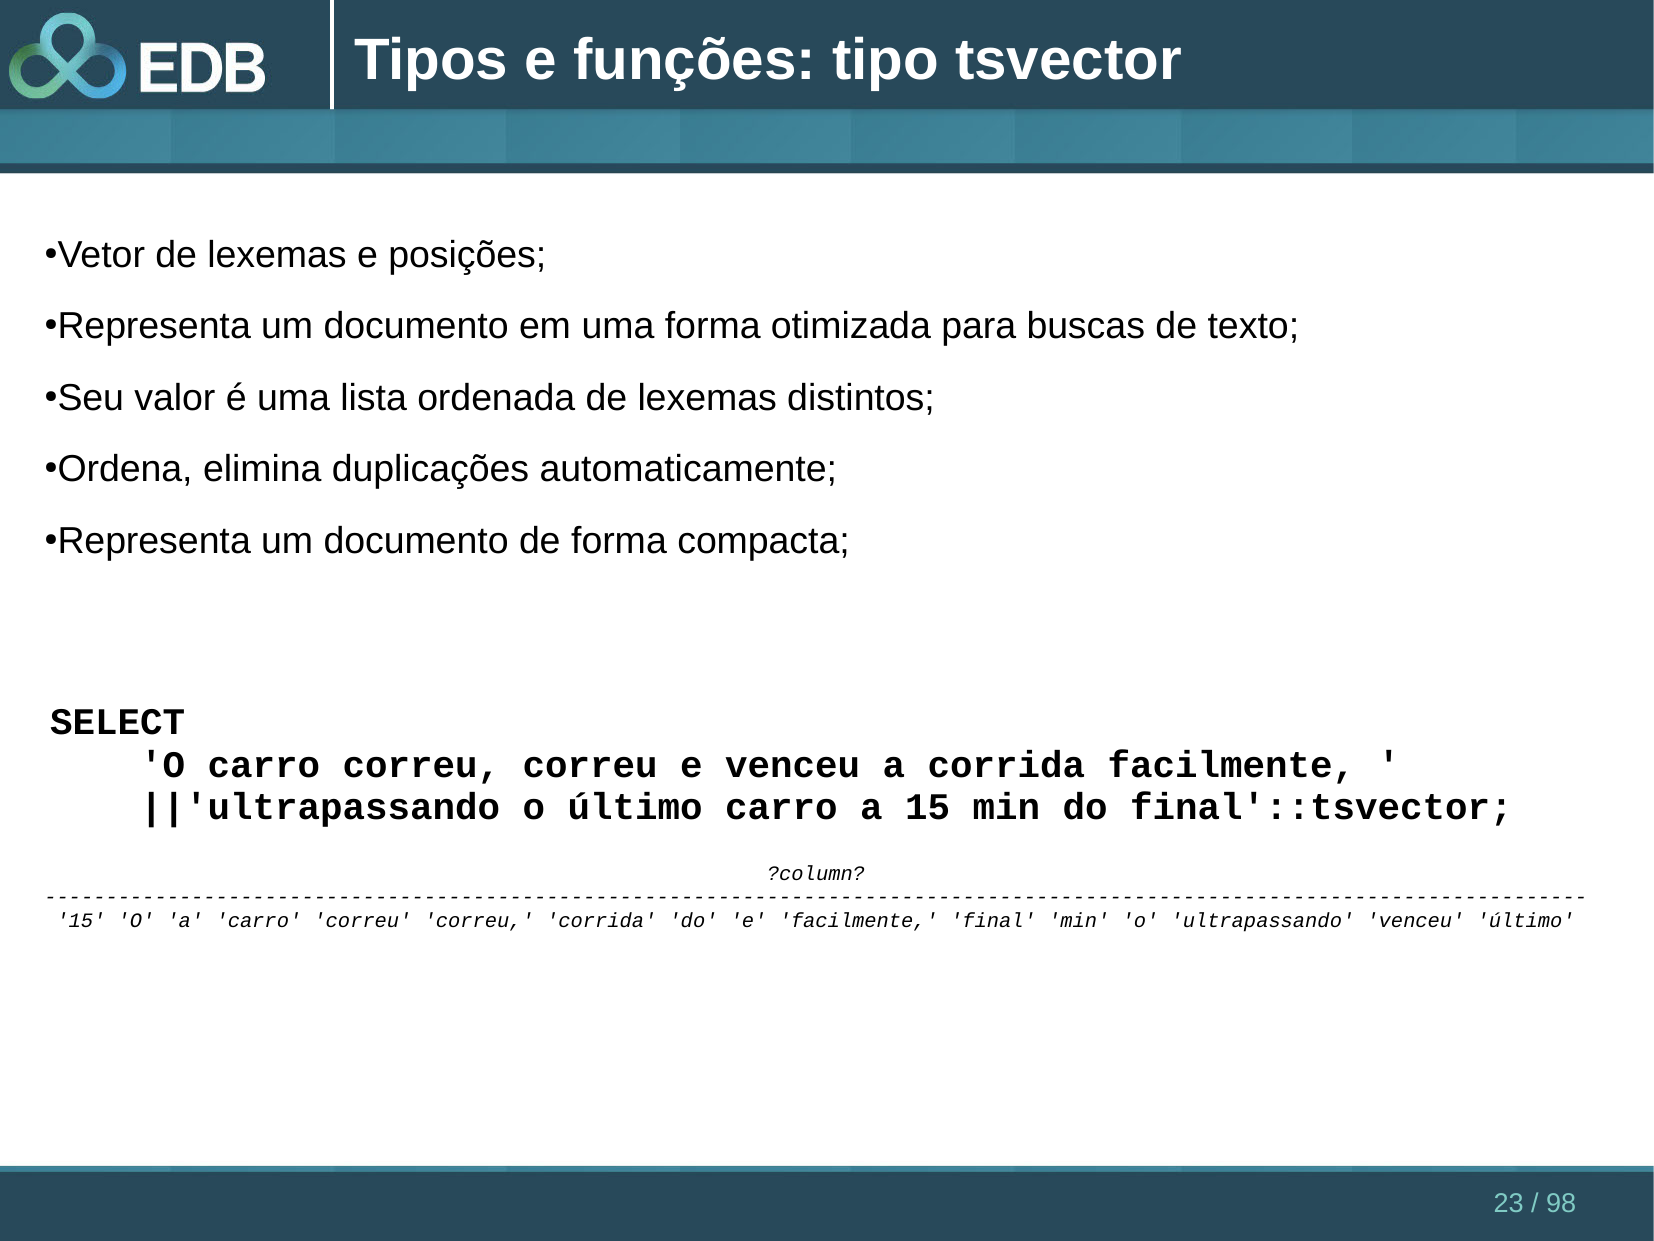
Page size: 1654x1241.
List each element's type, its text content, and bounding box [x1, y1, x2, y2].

text_box Vetor de lexemas e posições; Representa um documento em uma forma otimizada para buscas de texto; Seu valor é uma lista ordenada de lexemas distintos; Ordena, elimina duplicações automaticamente; Representa um documento de forma compacta; [29, 226, 1595, 569]
title Tipos e funções: tipo tsvector [354, 26, 1595, 92]
picture [0, 0, 1654, 1241]
text_box SELECT 'O carro correu, correu e venceu a corrida facilmente, ' ||'ultrapassando o último carro a 15 min do final'::tsvector; [35, 696, 1595, 839]
text_box ?column? ------------------------------------------------------------------------------------------------------------------------------ '15' 'O' 'a' 'carro' 'correu' 'correu,' 'corrida' 'do' 'e' 'facilmente,' 'final' 'min' 'o' 'ultrapassando' 'venceu' 'último' [29, 856, 1625, 958]
